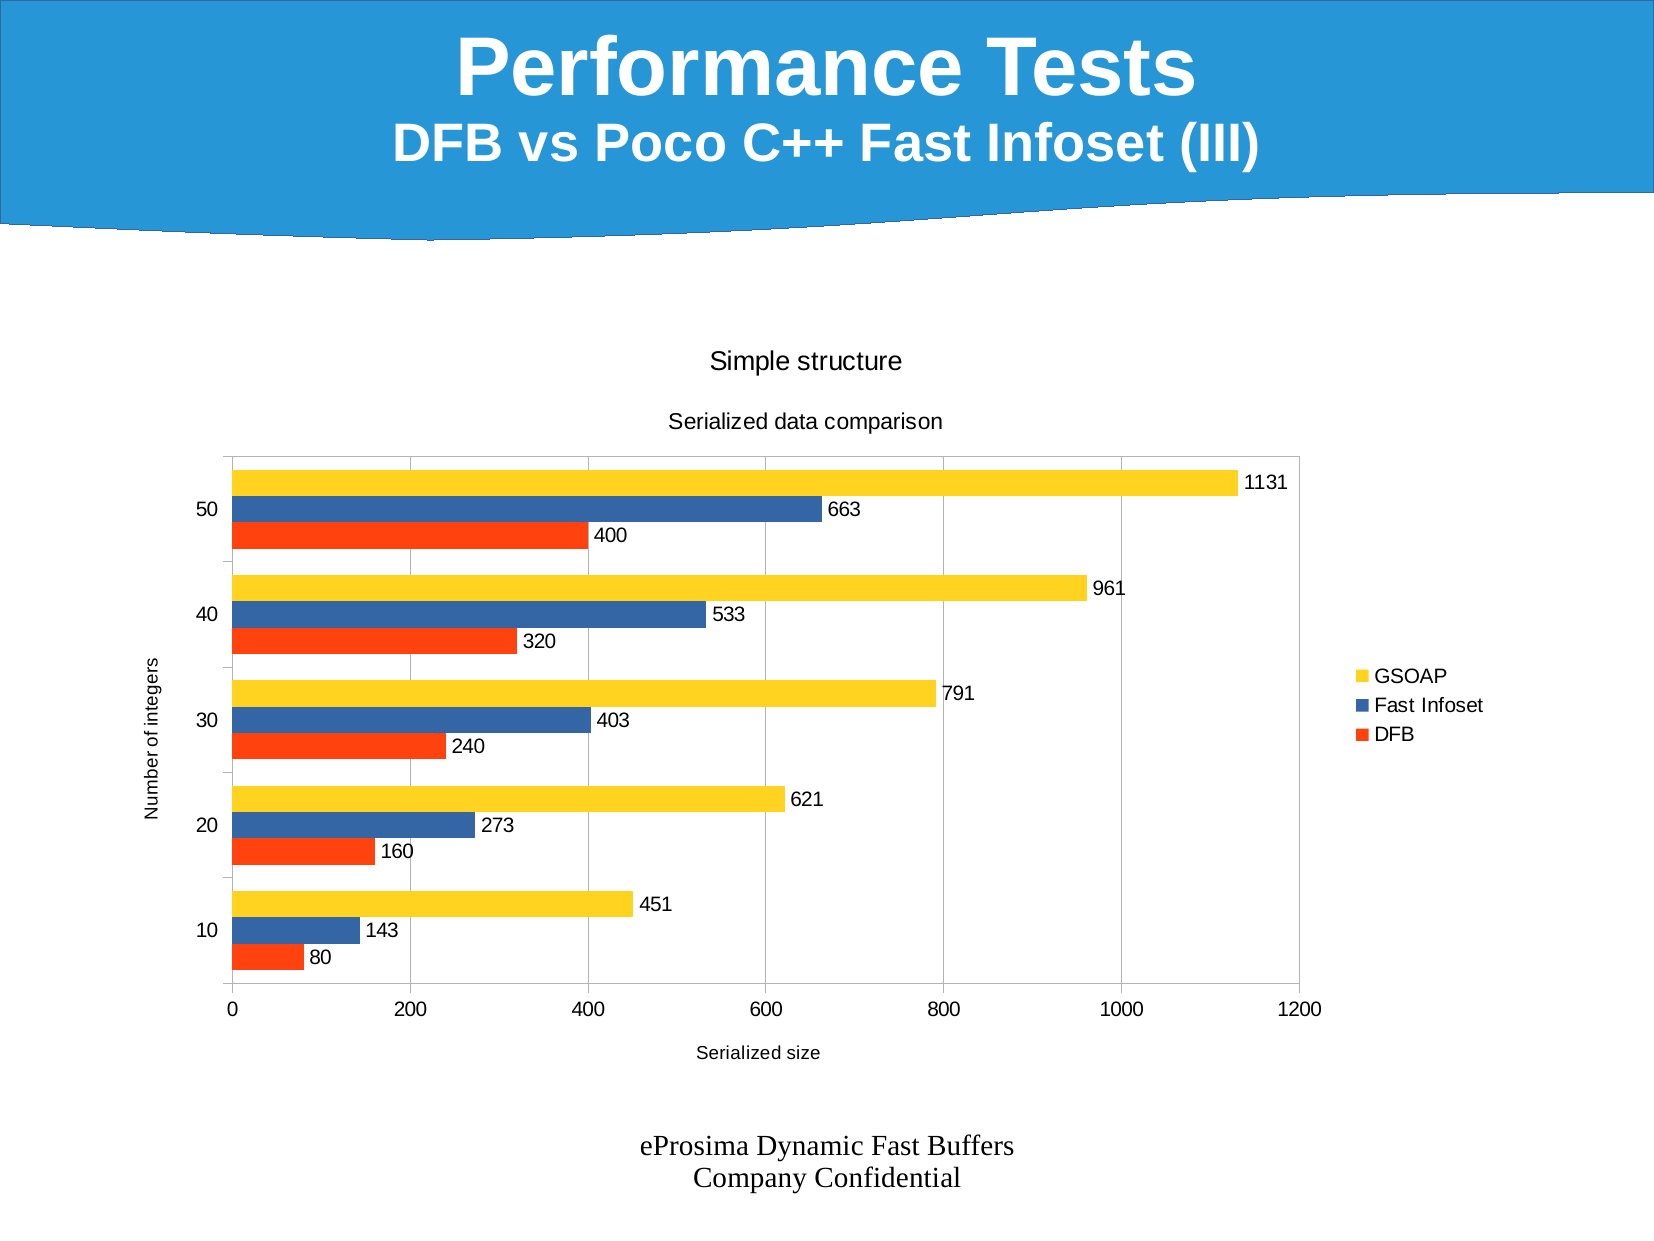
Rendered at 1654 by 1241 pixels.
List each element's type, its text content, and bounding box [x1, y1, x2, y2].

chart [108, 315, 1504, 1096]
text_box Performance Tests DFB vs Poco C++ Fast Infoset (III) [0, 0, 1654, 241]
